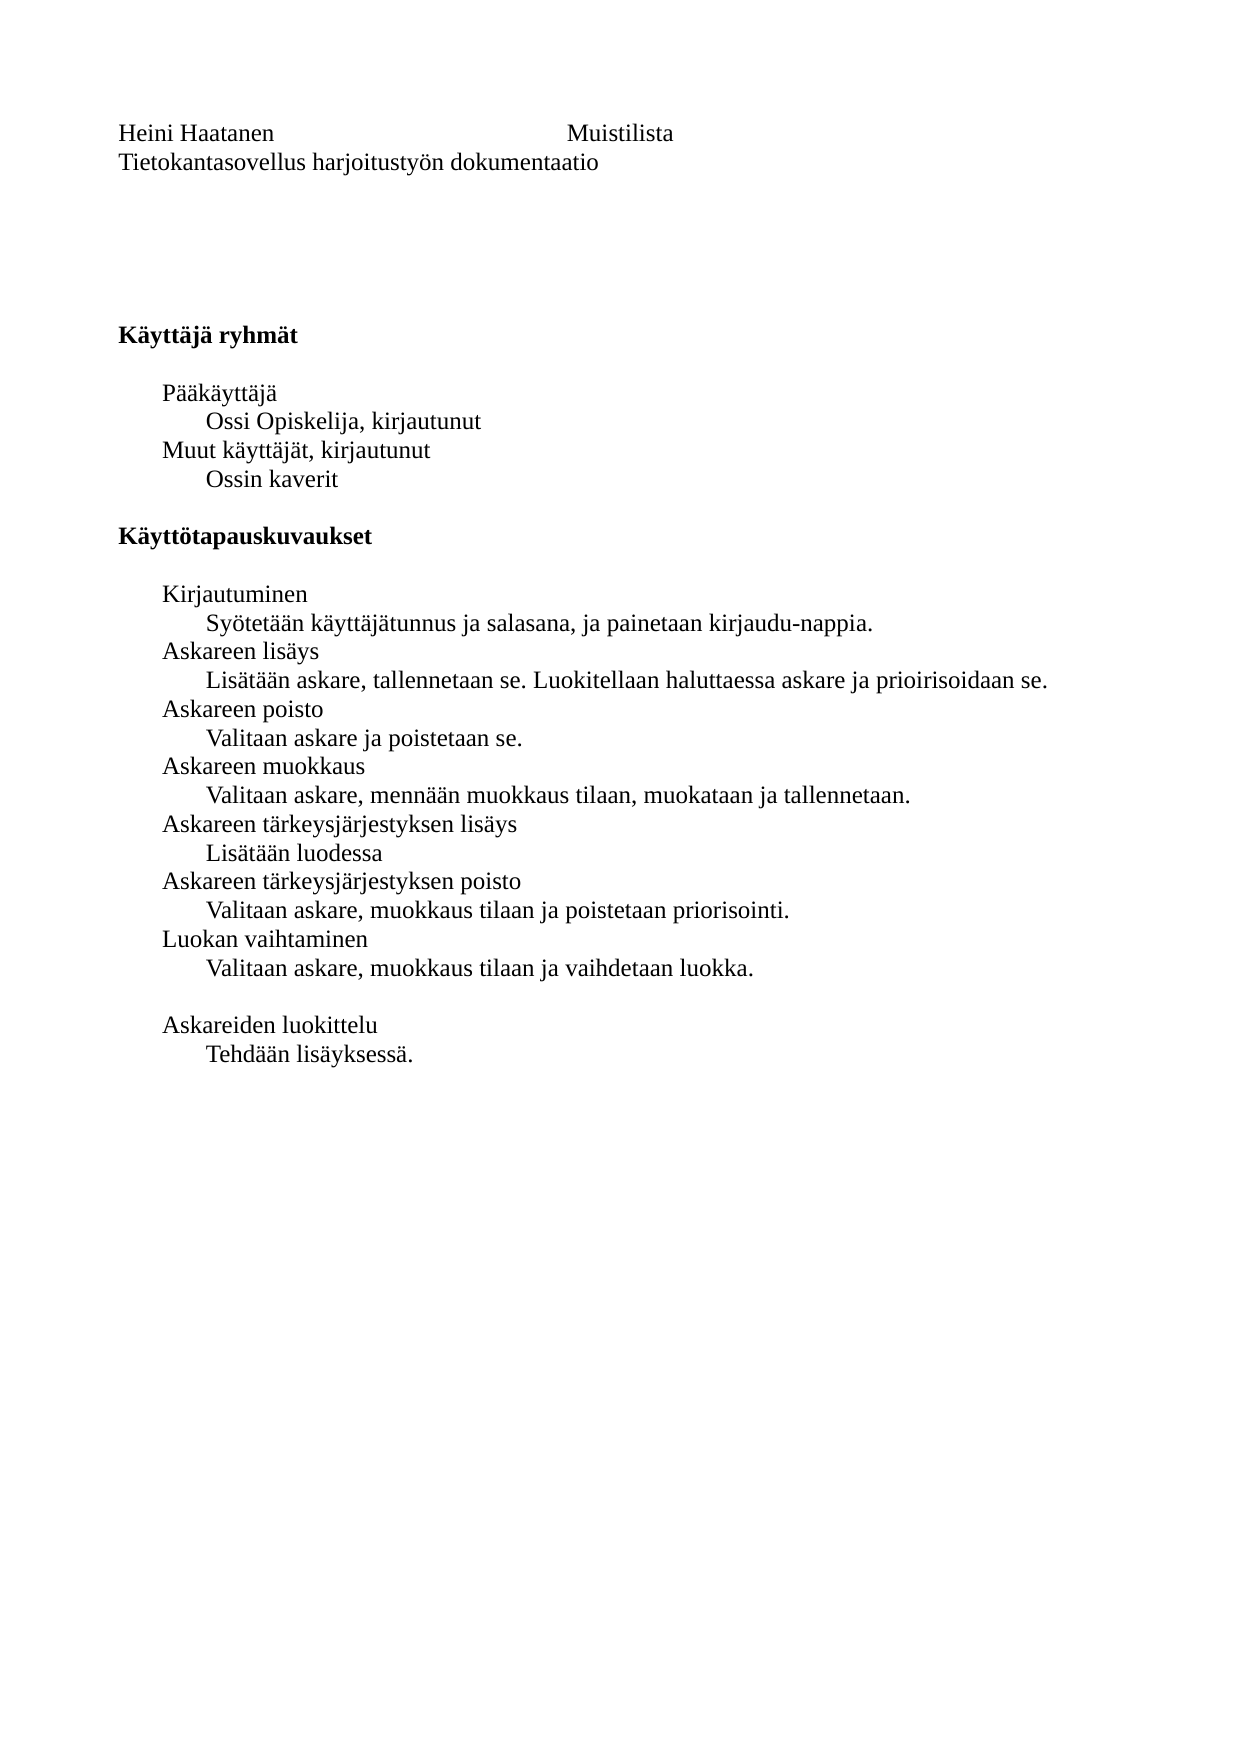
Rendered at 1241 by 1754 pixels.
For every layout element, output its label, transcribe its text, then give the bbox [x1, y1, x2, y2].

text Muut käyttäjät, kirjautunut [118, 435, 1122, 464]
text Ossi Opiskelija, kirjautunut [118, 406, 1122, 435]
text Pääkäyttäjä [118, 378, 1122, 406]
text Lisätään askare, tallennetaan se. Luokitellaan haluttaessa askare ja prioirisoidaan se. [118, 665, 1122, 694]
text Käyttäjä ryhmät [118, 320, 1122, 349]
text Valitaan askare, muokkaus tilaan ja poistetaan priorisointi. [118, 895, 1122, 924]
text Luokan vaihtaminen [118, 924, 1122, 953]
text Ossin kaverit [118, 464, 1122, 493]
text Tehdään lisäyksessä. [118, 1039, 1122, 1068]
text Valitaan askare ja poistetaan se. [118, 723, 1122, 751]
text Askareen lisäys [118, 636, 1122, 665]
text Lisätään luodessa [118, 838, 1122, 866]
text Käyttötapauskuvaukset [118, 521, 1122, 550]
text Kirjautuminen [118, 579, 1122, 608]
text Valitaan askare, mennään muokkaus tilaan, muokataan ja tallennetaan. [118, 780, 1122, 809]
text Syötetään käyttäjätunnus ja salasana, ja painetaan kirjaudu-nappia. [118, 608, 1122, 636]
text Askareen tärkeysjärjestyksen lisäys [118, 809, 1122, 838]
text Askareen poisto [118, 694, 1122, 723]
text Valitaan askare, muokkaus tilaan ja vaihdetaan luokka. [118, 953, 1122, 981]
text Askareiden luokittelu [118, 1010, 1122, 1039]
text Askareen tärkeysjärjestyksen poisto [118, 866, 1122, 895]
text Askareen muokkaus [118, 751, 1122, 780]
